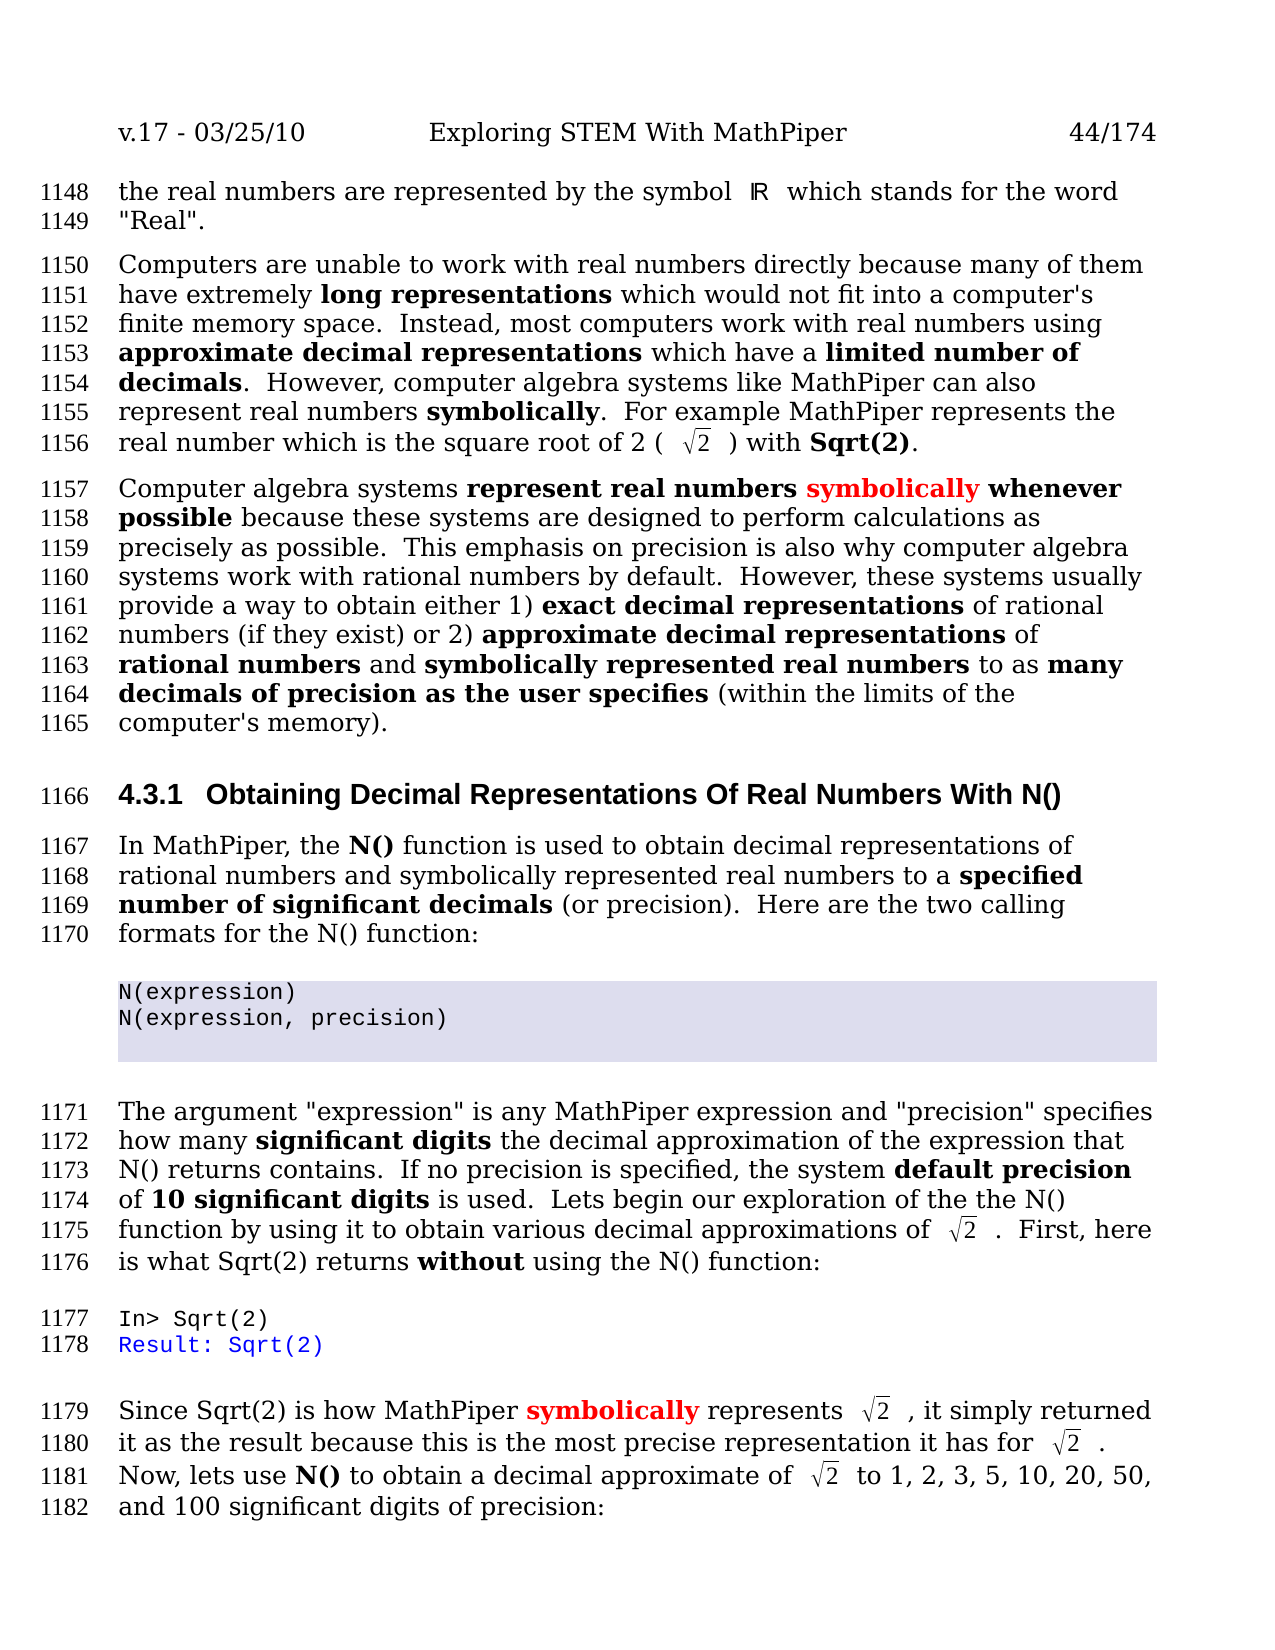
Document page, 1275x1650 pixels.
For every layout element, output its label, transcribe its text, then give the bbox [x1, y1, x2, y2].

text the real numbers are represented by the symbolwhich stands for the word "Real". [118, 177, 1157, 236]
text In> Sqrt(2) [118, 1308, 1157, 1334]
text The argument "expression" is any MathPiper expression and "precision" specifies how many significant digits the decimal approximation of the expression that N() returns contains. If no precision is specified, the system default precision of 10 significant digits is used. Lets begin our exploration of the the N() function by using it to obtain various decimal approximations of. First, here is what Sqrt(2) returns without using the N() function: [118, 1097, 1157, 1276]
subtitle Obtaining Decimal Representations Of Real Numbers With N() [118, 777, 1157, 810]
text In MathPiper, the N() function is used to obtain decimal representations of rational numbers and symbolically represented real numbers to a specified number of significant decimals (or precision). Here are the two calling formats for the N() function: [118, 831, 1157, 948]
text Computer algebra systems represent real numbers symbolically whenever possible because these systems are designed to perform calculations as precisely as possible. This emphasis on precision is also why computer algebra systems work with rational numbers by default. However, these systems usually provide a way to obtain either 1) exact decimal representations of rational numbers (if they exist) or 2) approximate decimal representations of rational numbers and symbolically represented real numbers to as many decimals of precision as the user specifies (within the limits of the computer's memory). [118, 474, 1157, 738]
text Since Sqrt(2) is how MathPiper symbolically represents, it simply returned it as the result because this is the most precise representation it has for. Now, lets use N() to obtain a decimal approximate ofto 1, 2, 3, 5, 10, 20, 50, and 100 significant digits of precision: [118, 1394, 1157, 1521]
text Computers are unable to work with real numbers directly because many of them have extremely long representations which would not fit into a computer's finite memory space. Instead, most computers work with real numbers using approximate decimal representations which have a limited number of decimals. However, computer algebra systems like MathPiper can also represent real numbers symbolically. For example MathPiper represents the real number which is the square root of 2 () with Sqrt(2). [118, 251, 1157, 459]
table_header N(expression) N(expression, precision) [118, 981, 1157, 1062]
text Result: Sqrt(2) [118, 1334, 1157, 1360]
